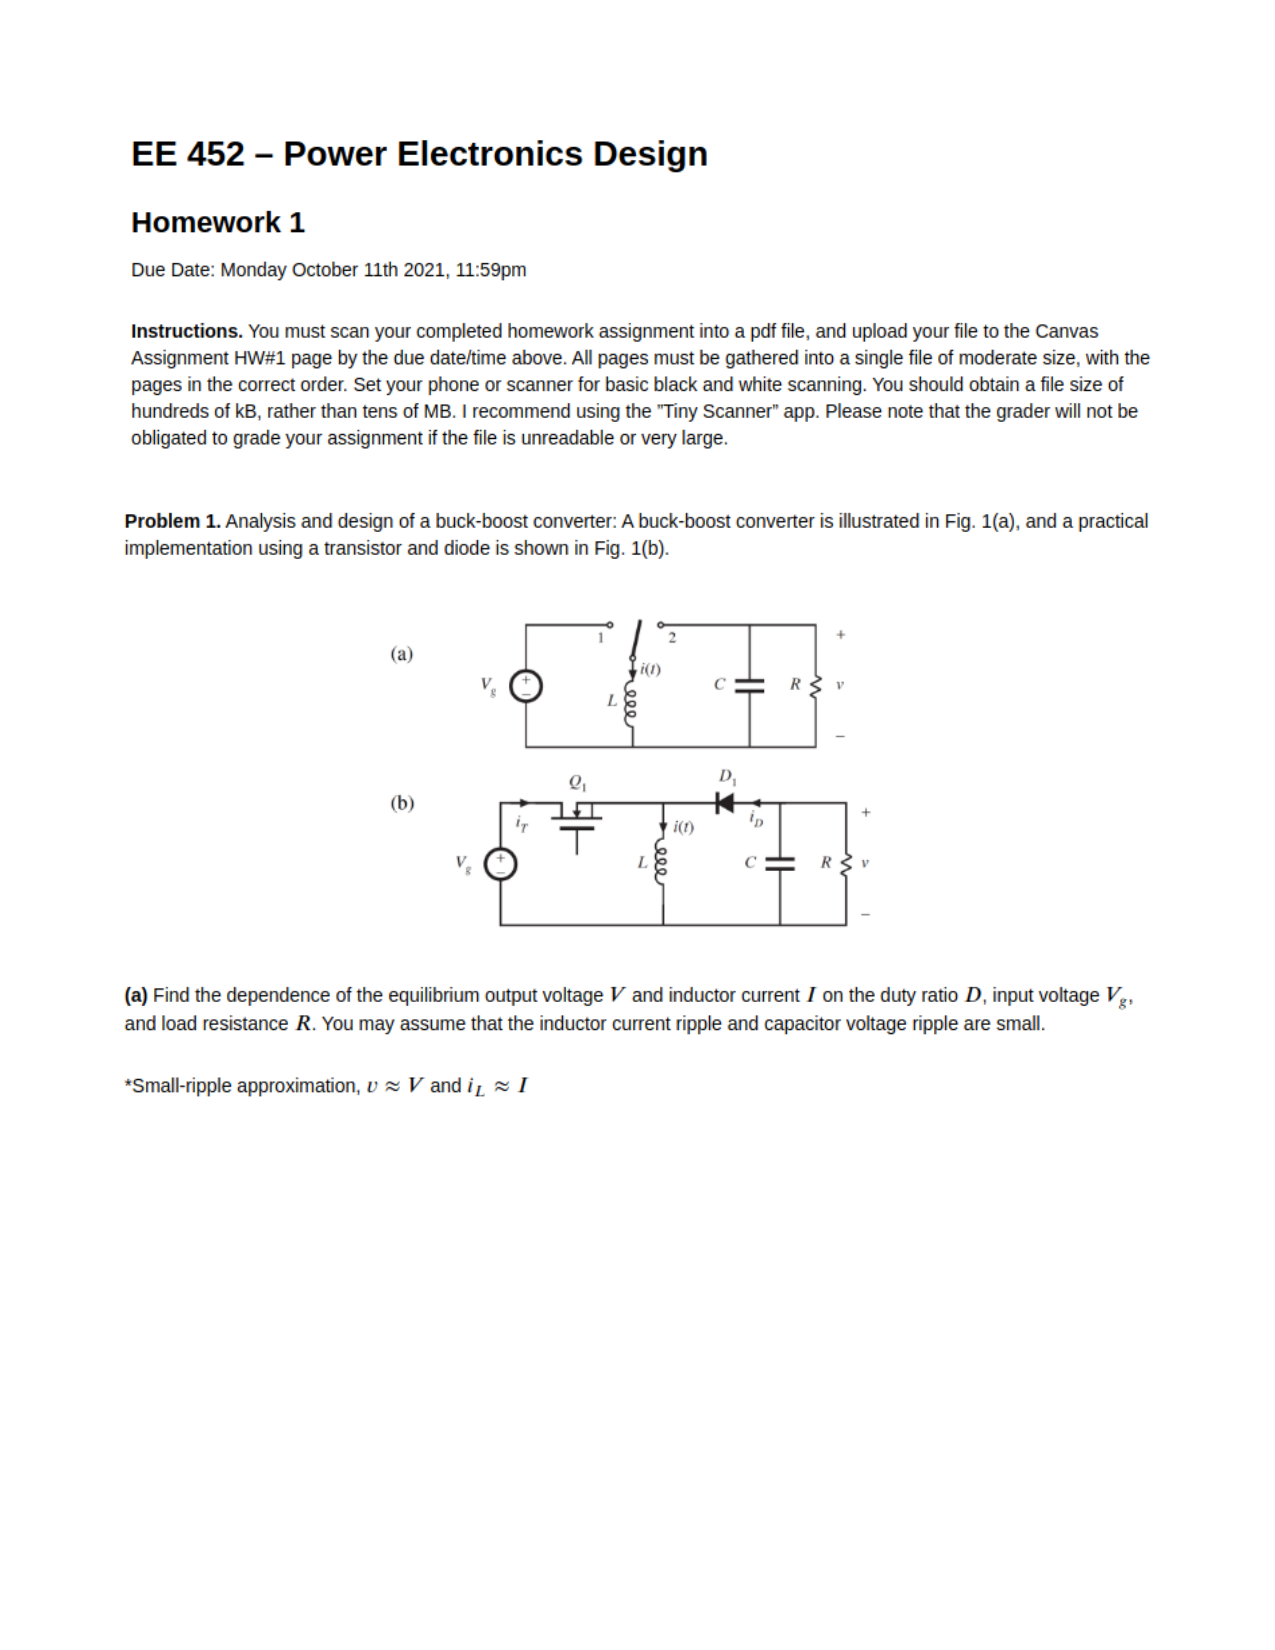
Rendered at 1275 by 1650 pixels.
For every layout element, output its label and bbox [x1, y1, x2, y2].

picture [118, 505, 1157, 1106]
picture [118, 119, 1157, 462]
